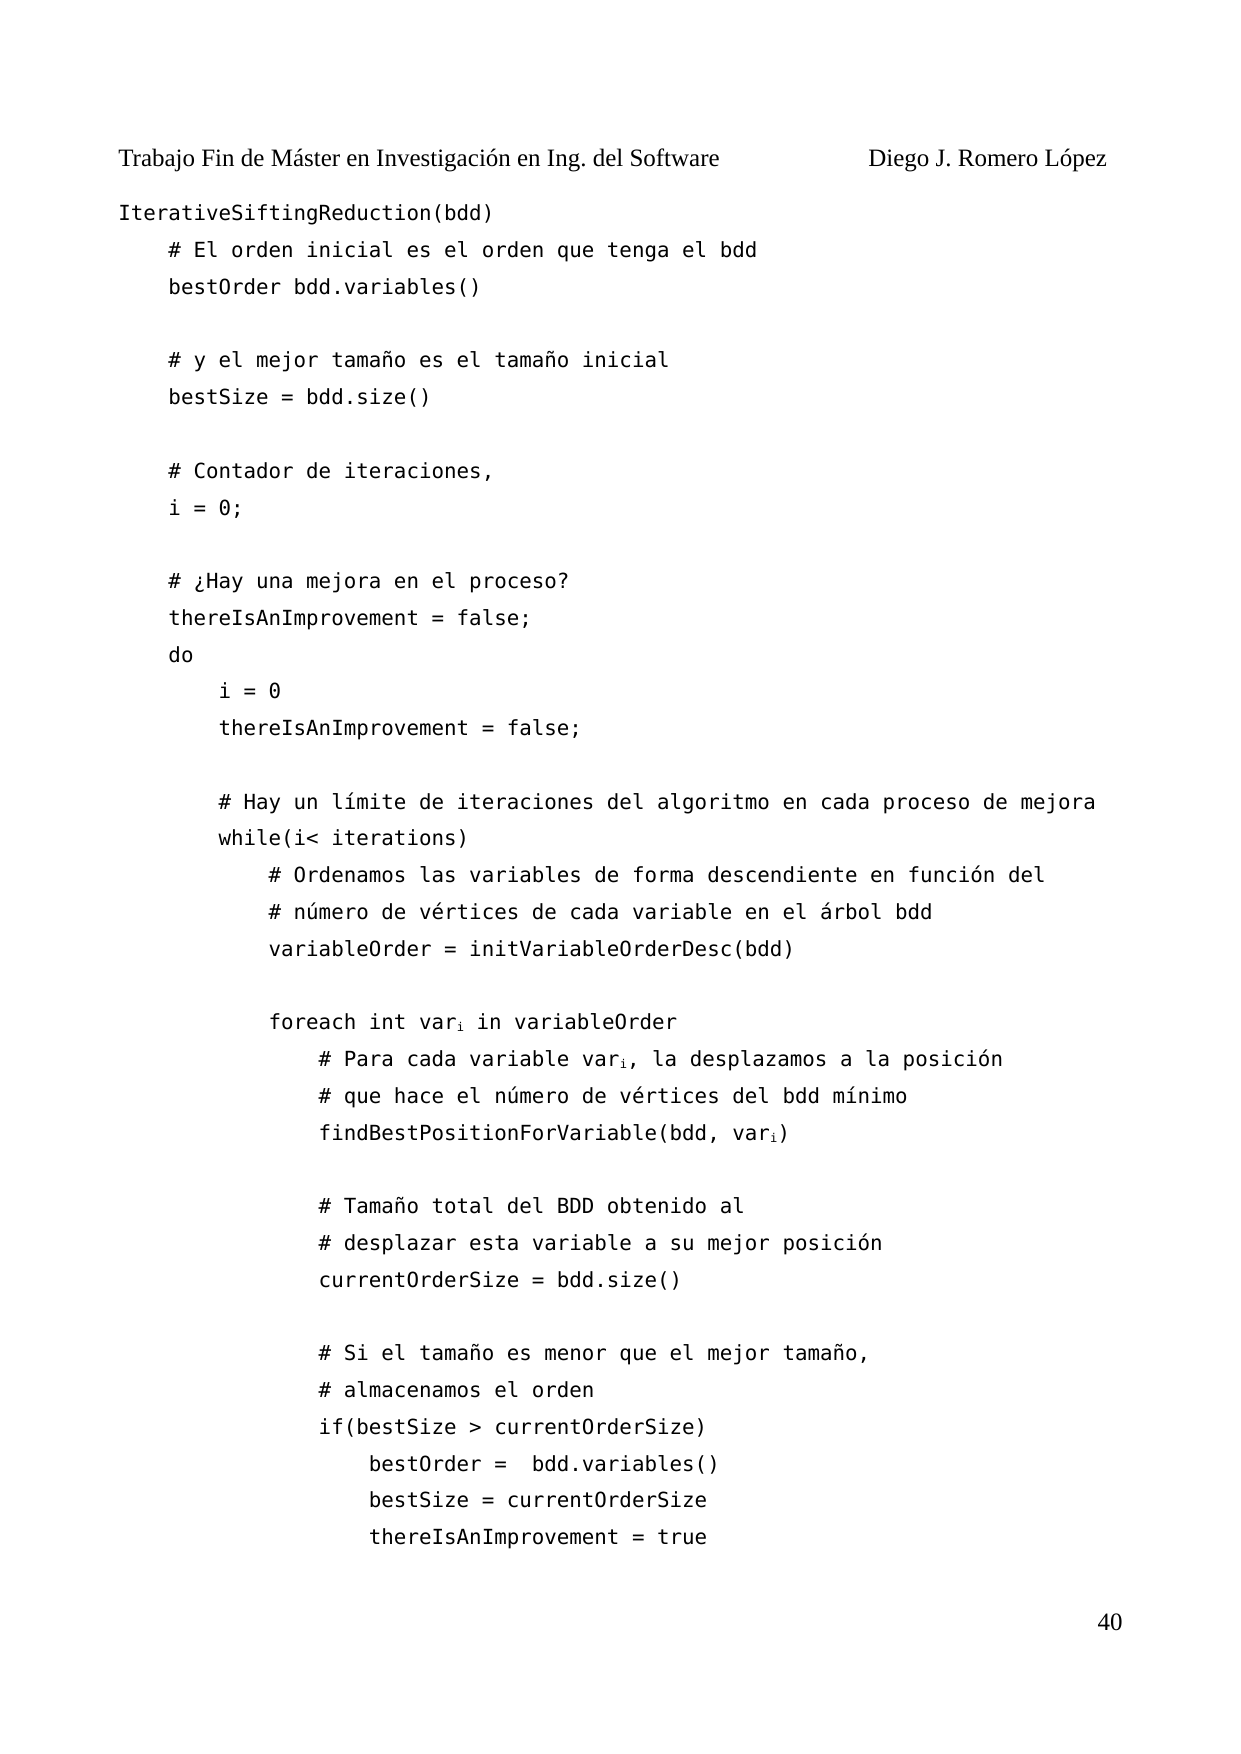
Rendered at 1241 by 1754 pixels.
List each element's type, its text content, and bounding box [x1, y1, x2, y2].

text while(i< iterations) [118, 826, 1122, 851]
text # Ordenamos las variables de forma descendiente en función del [118, 863, 1122, 887]
text bestSize = currentOrderSize [118, 1488, 1122, 1513]
text bestSize = bdd.size() [118, 385, 1122, 409]
text foreach int vari in variableOrder [118, 1010, 1122, 1034]
text # Tamaño total del BDD obtenido al [118, 1194, 1122, 1218]
text # Contador de iteraciones, [118, 459, 1122, 483]
text findBestPositionForVariable(bdd, vari) [118, 1121, 1122, 1145]
text if(bestSize > currentOrderSize) [118, 1415, 1122, 1439]
text # desplazar esta variable a su mejor posición [118, 1231, 1122, 1255]
text # ¿Hay una mejora en el proceso? [118, 569, 1122, 593]
text # almacenamos el orden [118, 1378, 1122, 1402]
text # Si el tamaño es menor que el mejor tamaño, [118, 1341, 1122, 1366]
text bestOrder bdd.variables() [118, 275, 1122, 299]
text bestOrder = bdd.variables() [118, 1452, 1122, 1476]
text # y el mejor tamaño es el tamaño inicial [118, 348, 1122, 373]
text thereIsAnImprovement = false; [118, 606, 1122, 630]
text i = 0; [118, 496, 1122, 520]
text variableOrder = initVariableOrderDesc(bdd) [118, 937, 1122, 961]
text thereIsAnImprovement = true [118, 1525, 1122, 1549]
text thereIsAnImprovement = false; [118, 716, 1122, 740]
text # Para cada variable vari, la desplazamos a la posición [118, 1047, 1122, 1071]
text do [118, 643, 1122, 667]
text # Hay un límite de iteraciones del algoritmo en cada proceso de mejora [118, 790, 1122, 814]
text currentOrderSize = bdd.size() [118, 1268, 1122, 1292]
text # número de vértices de cada variable en el árbol bdd [118, 900, 1122, 924]
text # El orden inicial es el orden que tenga el bdd [118, 238, 1122, 262]
text # que hace el número de vértices del bdd mínimo [118, 1084, 1122, 1108]
text IterativeSiftingReduction(bdd) [118, 201, 1122, 226]
text i = 0 [118, 679, 1122, 704]
